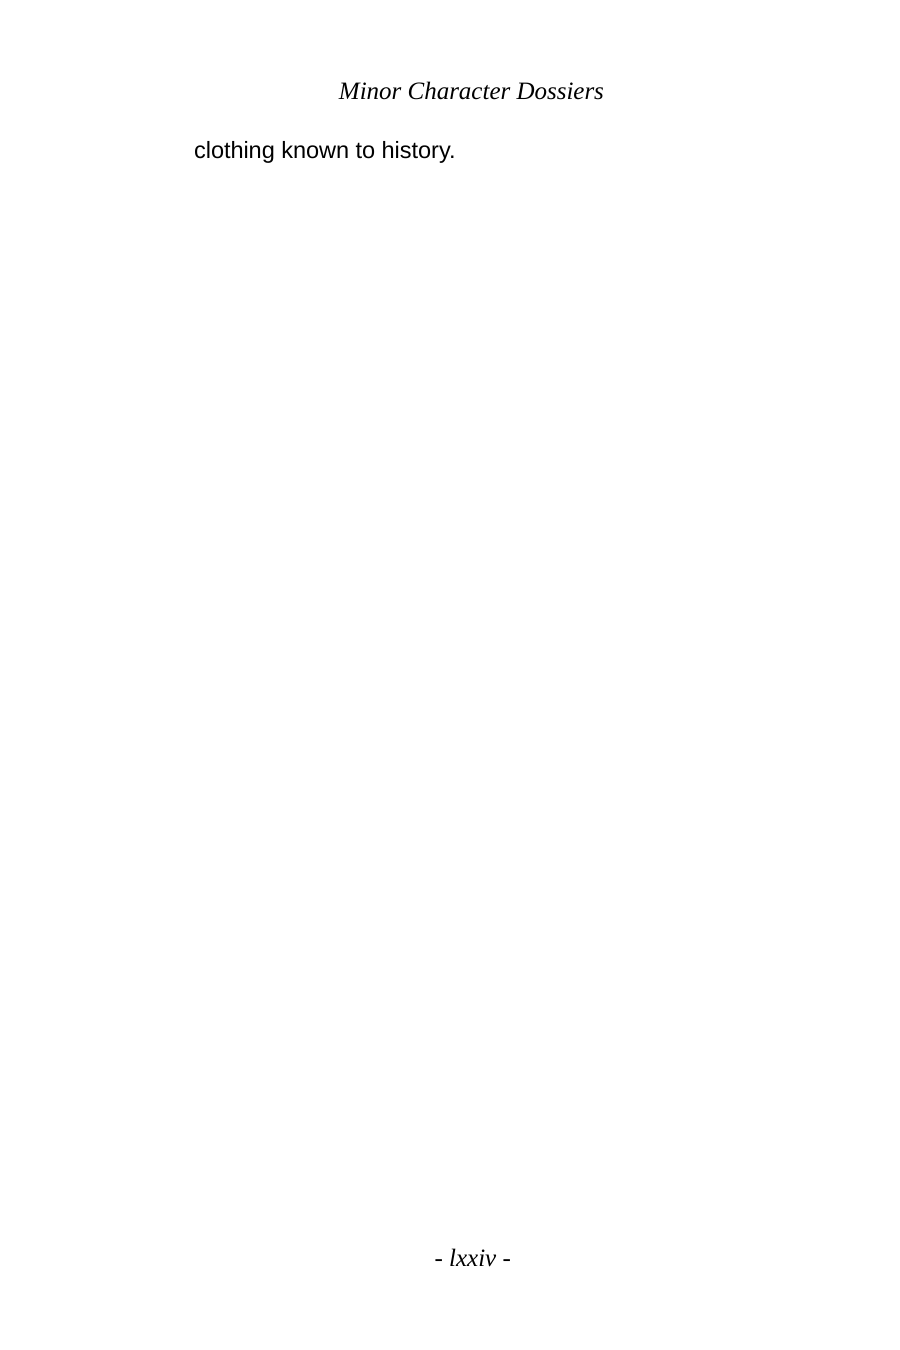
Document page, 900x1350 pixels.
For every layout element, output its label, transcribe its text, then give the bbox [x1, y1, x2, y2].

text clothing known to history. [194, 136, 825, 163]
